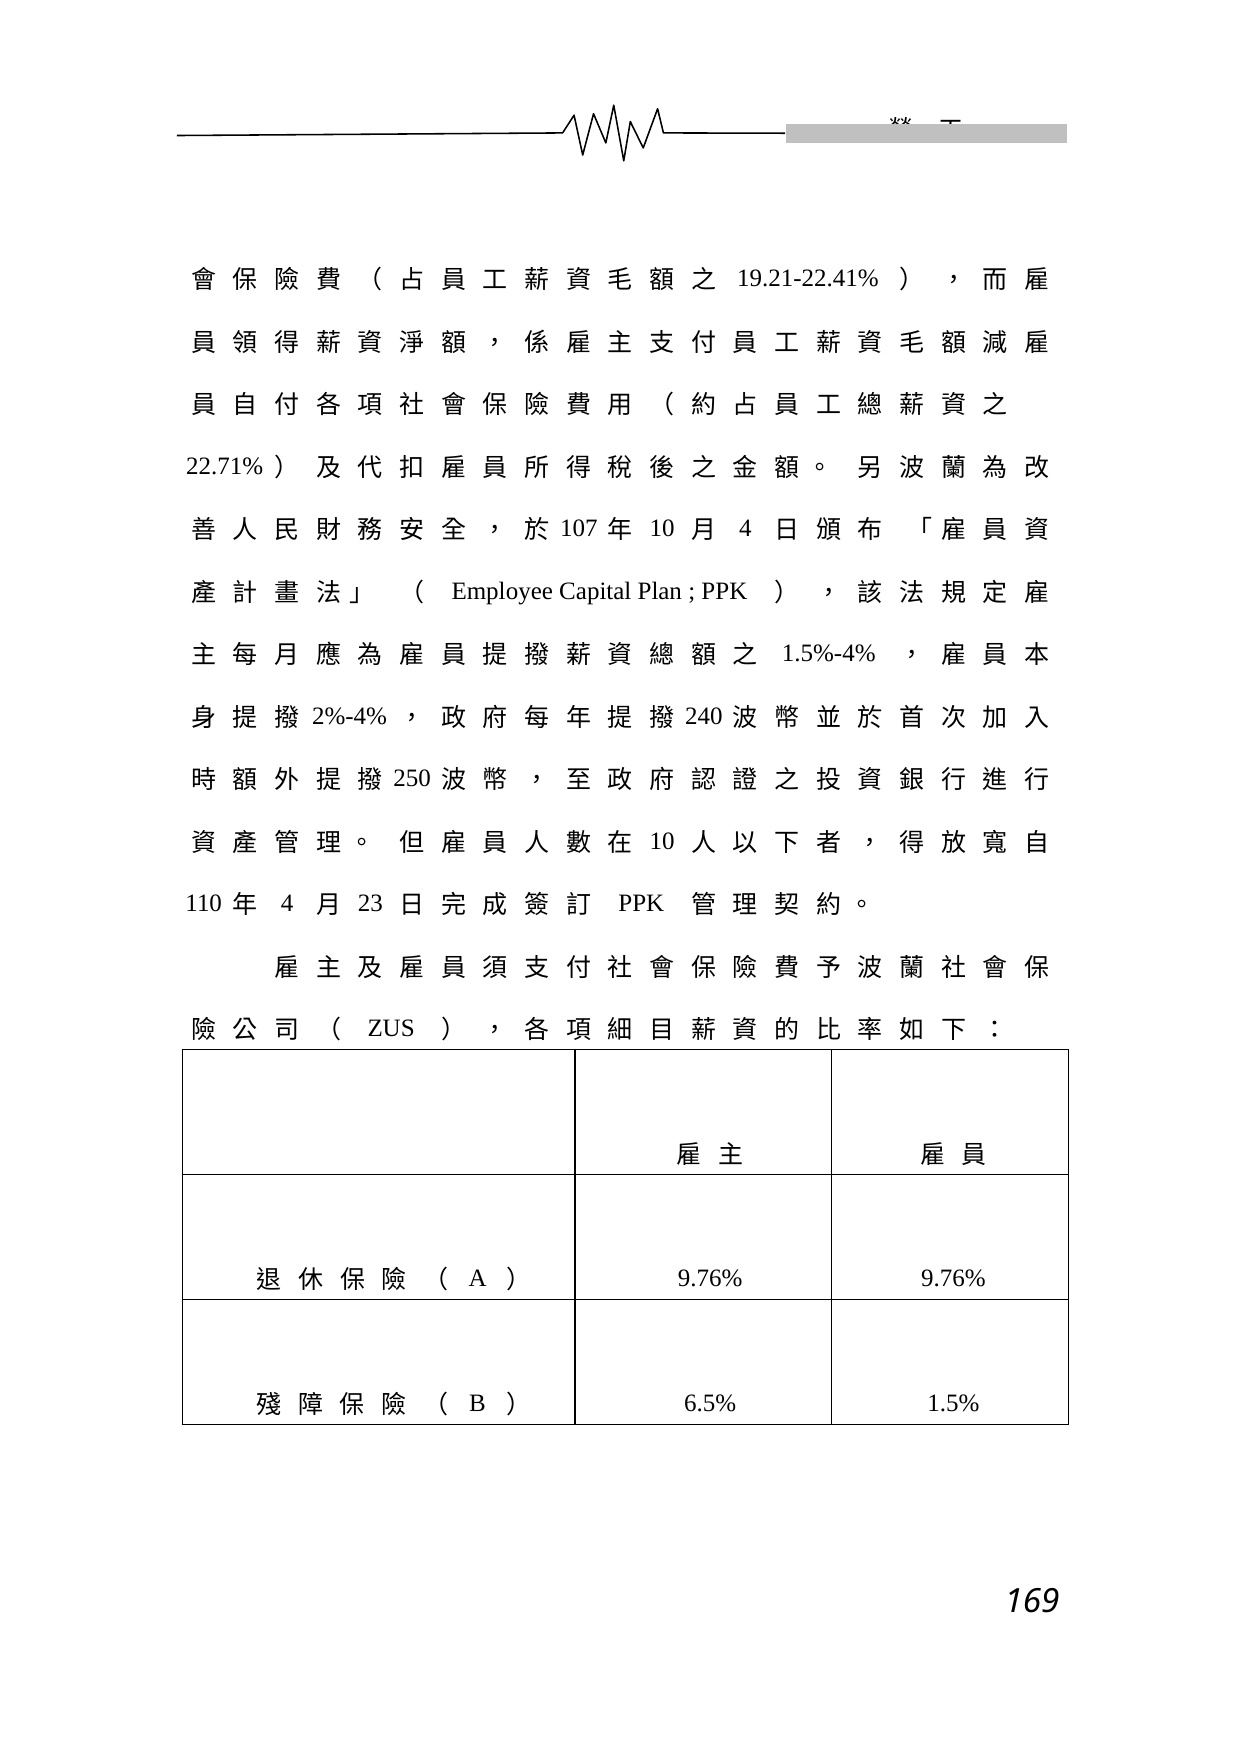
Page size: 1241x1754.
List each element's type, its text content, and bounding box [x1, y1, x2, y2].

table_cell 退休保險（A） [183, 1175, 574, 1299]
table_header 雇主 [576, 1050, 831, 1174]
table_cell 9.76% [832, 1175, 1068, 1299]
table_cell 殘障保險（B） [183, 1300, 574, 1424]
table_cell 1.5% [832, 1300, 1068, 1424]
table_header 雇員 [832, 1050, 1068, 1174]
table_cell 6.5% [576, 1300, 831, 1424]
table_cell 9.76% [576, 1175, 831, 1299]
text 雇主及雇員須支付社會保險費予波蘭社會保險公司（ZUS），各項細目薪資的比率如下： [183, 924, 1058, 1049]
table_header [183, 1050, 574, 1174]
text 會保險費（占員工薪資毛額之19.21-22.41%），而雇員領得薪資淨額，係雇主支付員工薪資毛額減雇員自付各項社會保險費用（約占員工總薪資之22.71%）及代扣雇員所得稅後之金額。另波蘭為改善人民財務安全，於107年10月4日頒布「雇員資產計畫法」（Employee Capital Plan ; PPK），該法規定雇主每月應為雇員提撥薪資總額之1.5%-4%，雇員本身提撥2%-4%，政府每年提撥240波幣並於首次加入時額外提撥250波幣，至政府認證之投資銀行進行資產管理。但雇員人數在10人以下者，得放寬自110年4月23日完成簽訂PPK管理契約。 [183, 236, 1058, 924]
